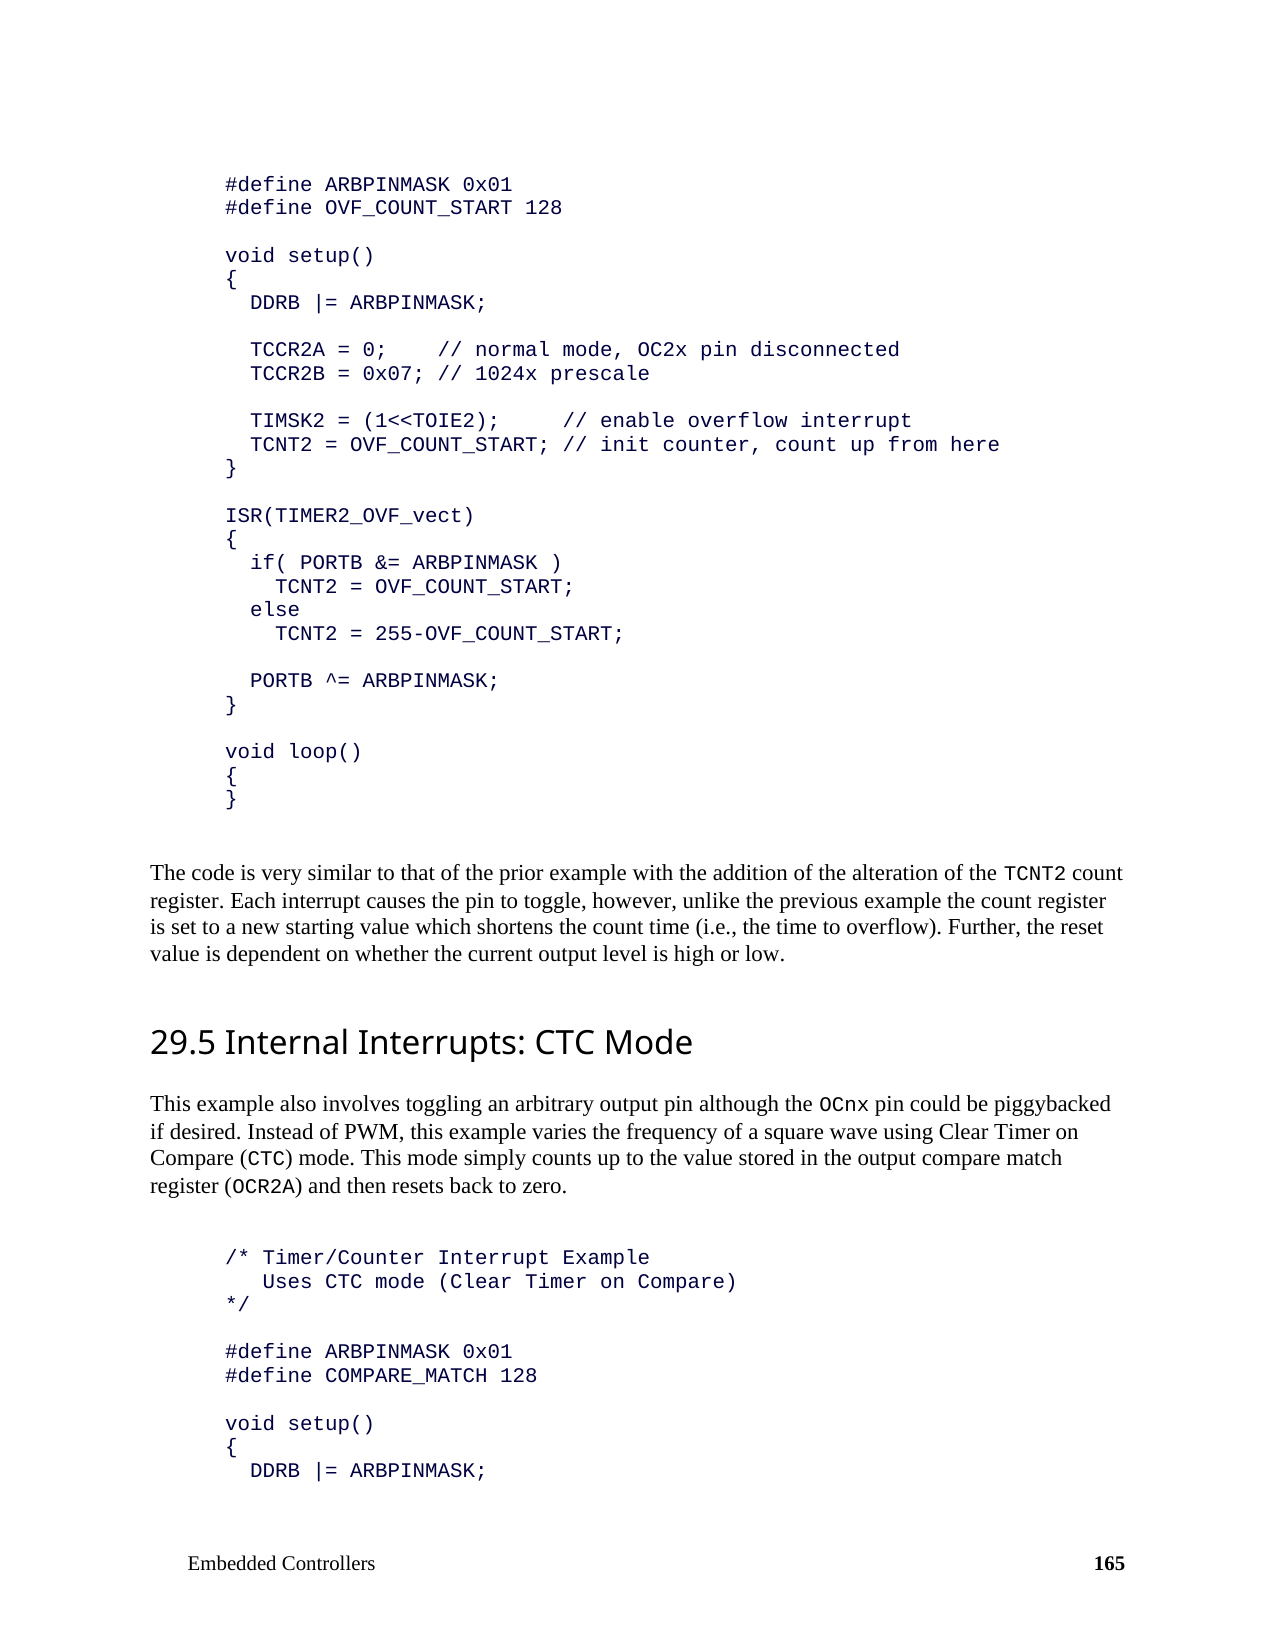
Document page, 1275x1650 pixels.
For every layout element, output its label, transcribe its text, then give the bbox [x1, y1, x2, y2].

text */ [225, 1294, 1125, 1318]
text TCCR2B = 0x07; // 1024x prescale [225, 363, 1125, 386]
text TIMSK2 = (1<<TOIE2); // enable overflow interrupt [225, 410, 1125, 434]
text } [225, 457, 1125, 481]
text TCCR2A = 0; // normal mode, OC2x pin disconnected [225, 339, 1125, 363]
text void setup() [225, 244, 1125, 268]
text TCNT2 = 255-OVF_COUNT_START; [225, 623, 1125, 647]
text #define OVF_COUNT_START 128 [225, 197, 1125, 221]
text Uses CTC mode (Clear Timer on Compare) [225, 1271, 1125, 1294]
text #define ARBPINMASK 0x01 [225, 1342, 1125, 1365]
text TCNT2 = OVF_COUNT_START; [225, 576, 1125, 599]
text /* Timer/Counter Interrupt Example [225, 1247, 1125, 1271]
text This example also involves toggling an arbitrary output pin although the OCnx pin could be piggybacked if desired. Instead of PWM, this example varies the frequency of a square wave using Clear Timer on Compare (CTC) mode. This mode simply counts up to the value stored in the output compare match register (OCR2A) and then resets back to zero. [150, 1091, 1125, 1200]
text PORTB ^= ARBPINMASK; [225, 670, 1125, 694]
text #define COMPARE_MATCH 128 [225, 1365, 1125, 1389]
text if( PORTB &= ARBPINMASK ) [225, 552, 1125, 576]
text void loop() [225, 741, 1125, 765]
text { [225, 1436, 1125, 1460]
text DDRB |= ARBPINMASK; [225, 292, 1125, 316]
text { [225, 765, 1125, 788]
text #define ARBPINMASK 0x01 [225, 174, 1125, 197]
text { [225, 528, 1125, 552]
text void setup() [225, 1412, 1125, 1436]
text else [225, 599, 1125, 623]
text The code is very similar to that of the prior example with the addition of the alteration of the TCNT2 count register. Each interrupt causes the pin to toggle, however, unlike the previous example the count register is set to a new starting value which shortens the count time (i.e., the time to overflow). Further, the reset value is dependent on whether the current output level is high or low. [150, 859, 1125, 966]
text } [225, 694, 1125, 717]
text } [225, 788, 1125, 812]
text ISR(TIMER2_OVF_vect) [225, 505, 1125, 528]
subtitle 29.5 Internal Interrupts: CTC Mode [150, 1019, 1125, 1064]
text { [225, 268, 1125, 292]
text TCNT2 = OVF_COUNT_START; // init counter, count up from here [225, 434, 1125, 457]
text DDRB |= ARBPINMASK; [225, 1460, 1125, 1483]
